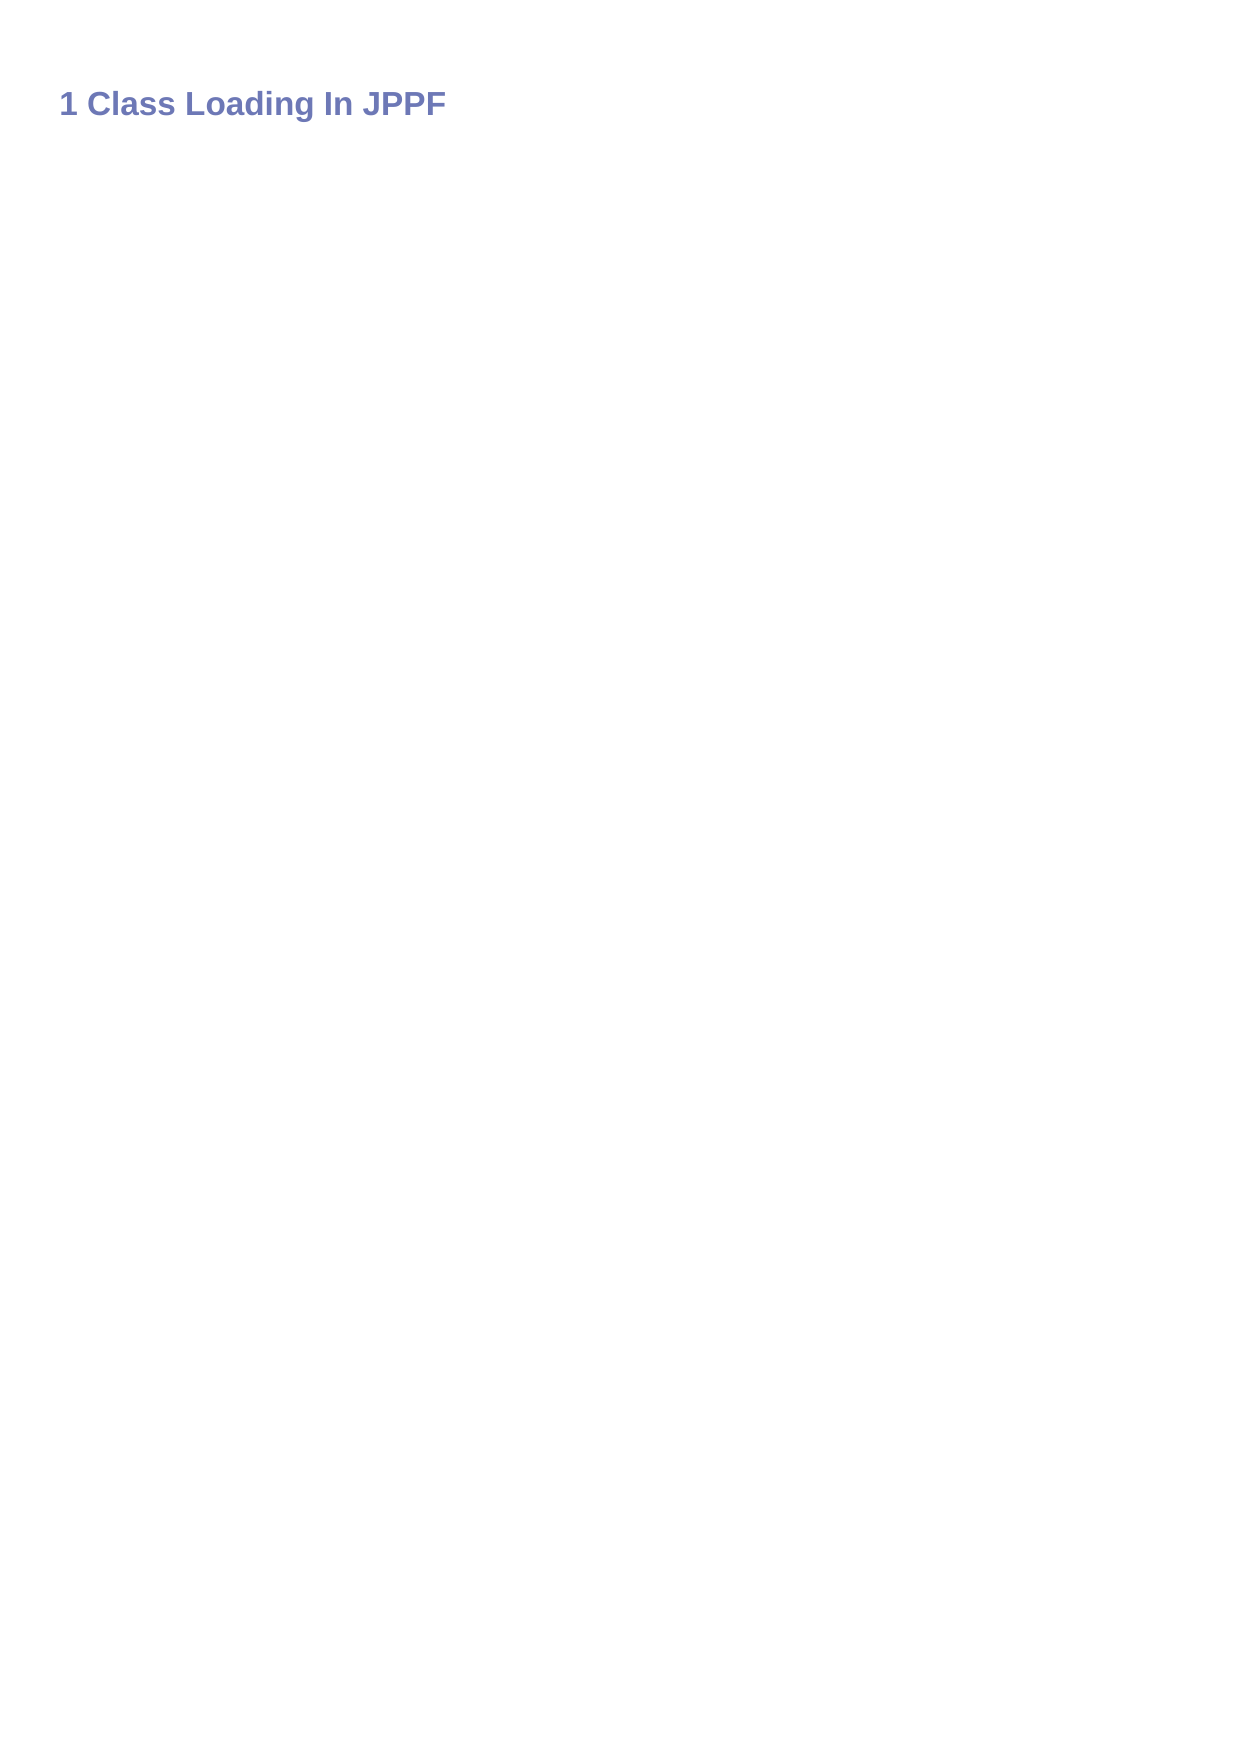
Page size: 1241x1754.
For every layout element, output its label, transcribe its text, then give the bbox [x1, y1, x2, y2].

subtitle Class Loading In JPPF [59, 84, 1181, 122]
